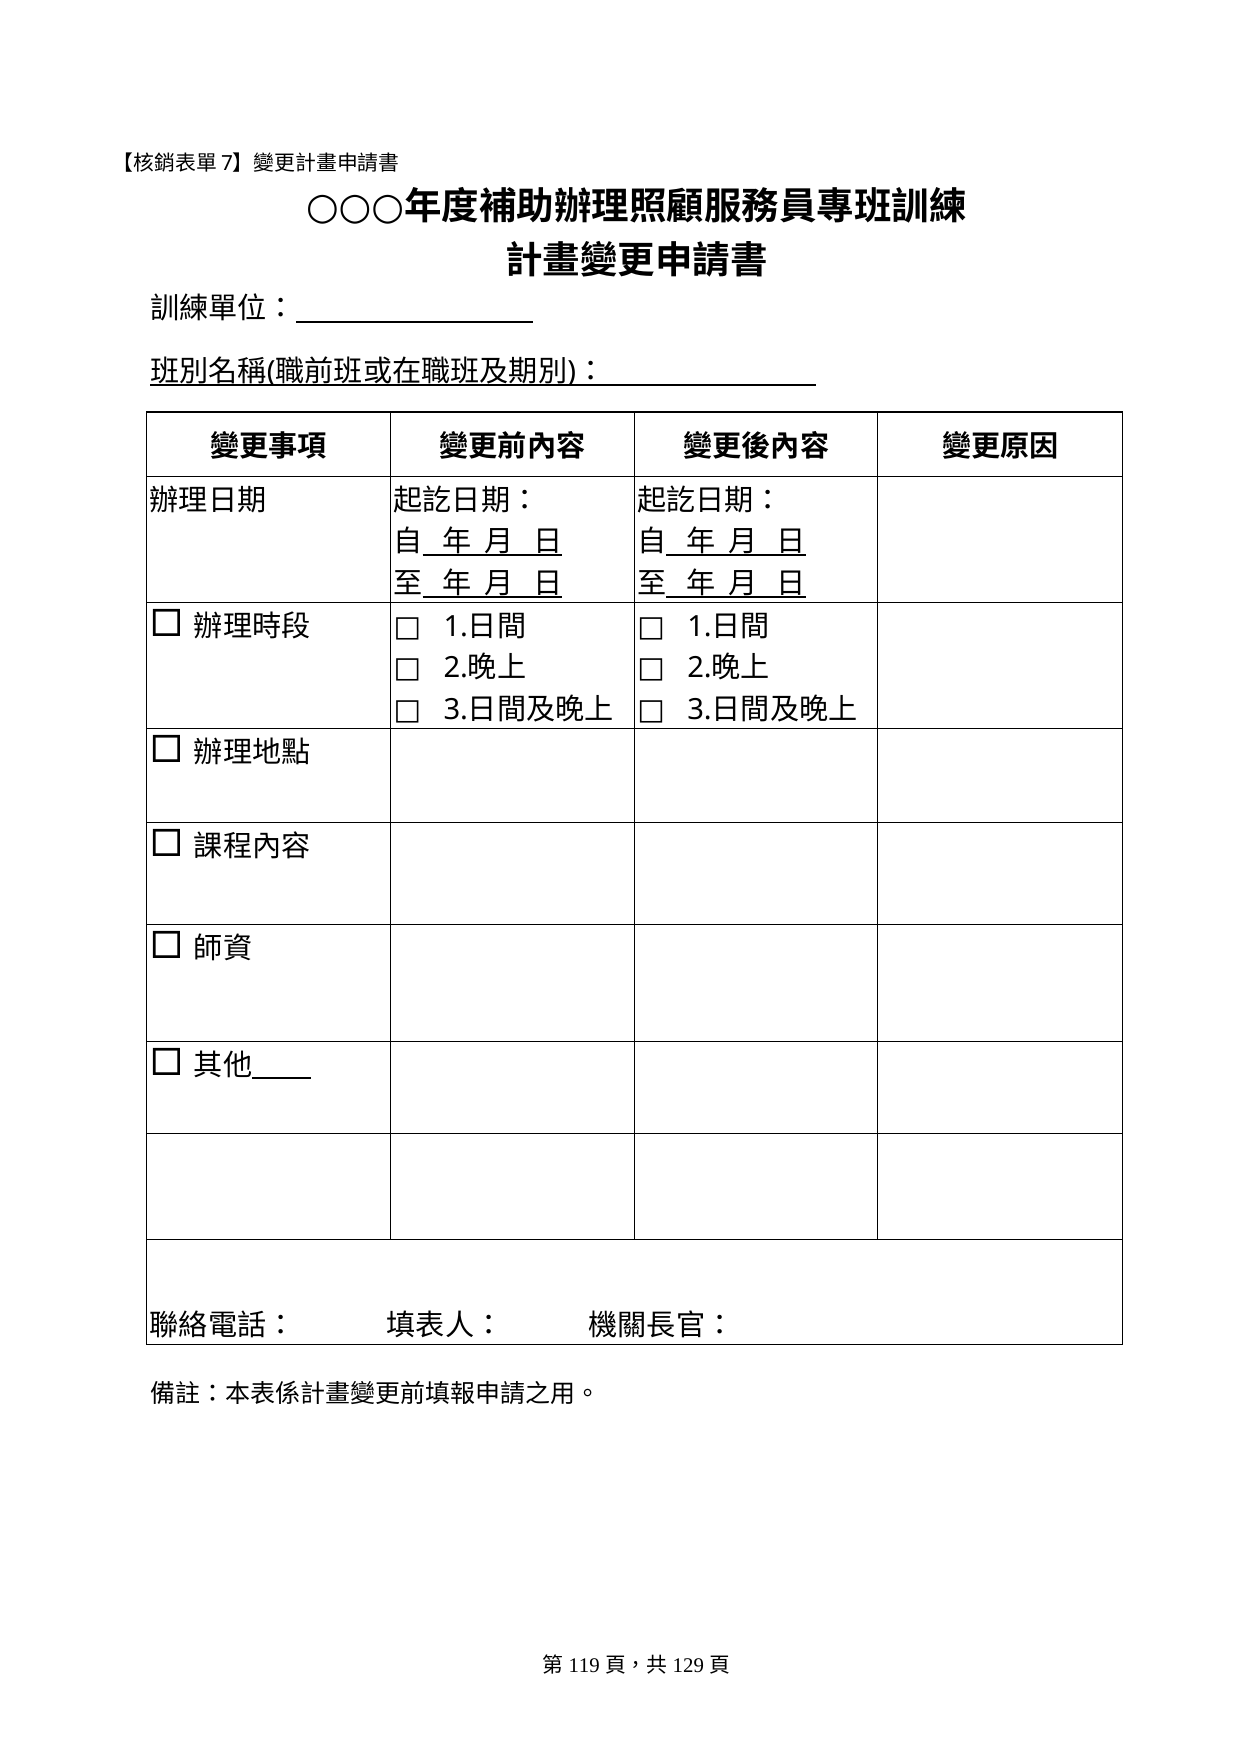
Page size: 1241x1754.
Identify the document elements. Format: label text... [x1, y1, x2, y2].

text ○○○年度補助辦理照顧服務員專班訓練 [150, 176, 1122, 230]
text 訓練單位： [150, 284, 1122, 327]
table_header 變更前內容 [391, 413, 634, 476]
table_cell 師資 [147, 925, 390, 1041]
table_cell [878, 1134, 1122, 1238]
table_cell [391, 925, 634, 1041]
table_cell 1.日間 2.晚上 3.日間及晚上 [391, 603, 634, 728]
table_cell [391, 823, 634, 924]
table_cell 起訖日期： 自 年 月 日 至 年 月 日 [635, 477, 877, 602]
table_cell [878, 603, 1122, 728]
table_cell [391, 729, 634, 822]
table_cell 其他 [147, 1042, 390, 1133]
table_cell [391, 1134, 634, 1238]
table_cell 聯絡電話： 填表人： 機關長官： [147, 1240, 1122, 1344]
table_cell 1.日間 2.晚上 3.日間及晚上 [635, 603, 877, 728]
table_header 變更後內容 [635, 413, 877, 476]
table_cell [878, 1042, 1122, 1133]
table_cell 起訖日期： 自 年 月 日 至 年 月 日 [391, 477, 634, 602]
table_cell [391, 1042, 634, 1133]
subtitle 【核銷表單7】變更計畫申請書 [112, 147, 1122, 176]
table_cell [878, 925, 1122, 1041]
text 計畫變更申請書 [150, 230, 1122, 284]
table_cell [878, 729, 1122, 822]
table_cell 課程內容 [147, 823, 390, 924]
table_cell 辦理時段 [147, 603, 390, 728]
text 班別名稱(職前班或在職班及期別)： [150, 348, 1122, 390]
table_cell [635, 925, 877, 1041]
table_header 變更原因 [878, 413, 1122, 476]
text 備註：本表係計畫變更前填報申請之用。 [150, 1374, 1122, 1410]
table_cell [147, 1134, 390, 1238]
table_cell [635, 1042, 877, 1133]
table_header 變更事項 [147, 413, 390, 476]
table_cell [878, 477, 1122, 602]
table_cell 辦理地點 [147, 729, 390, 822]
table_cell [635, 729, 877, 822]
table_cell [635, 1134, 877, 1238]
table_cell [635, 823, 877, 924]
table_cell 辦理日期 [147, 477, 390, 602]
table_cell [878, 823, 1122, 924]
